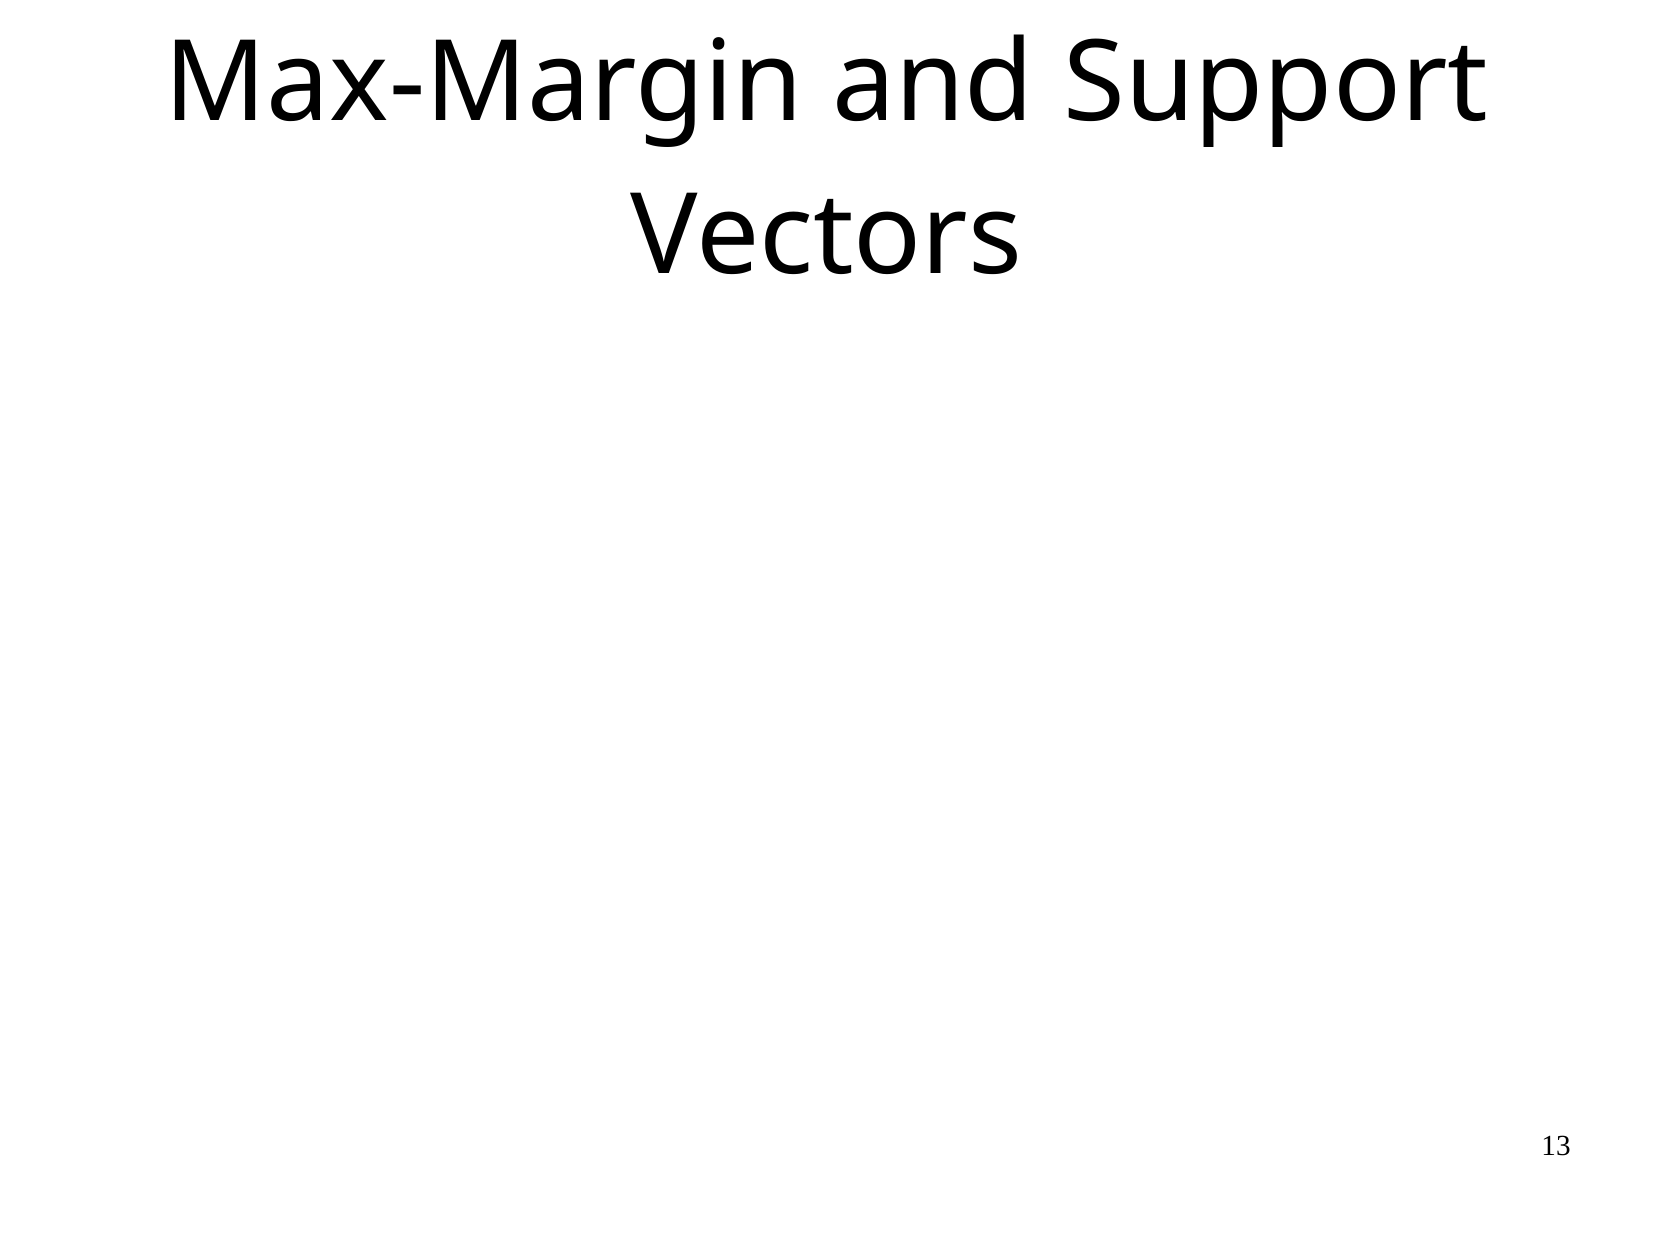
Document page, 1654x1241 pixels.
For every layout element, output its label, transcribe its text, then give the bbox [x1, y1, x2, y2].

title Max-Margin and Support Vectors [82, 49, 1571, 257]
